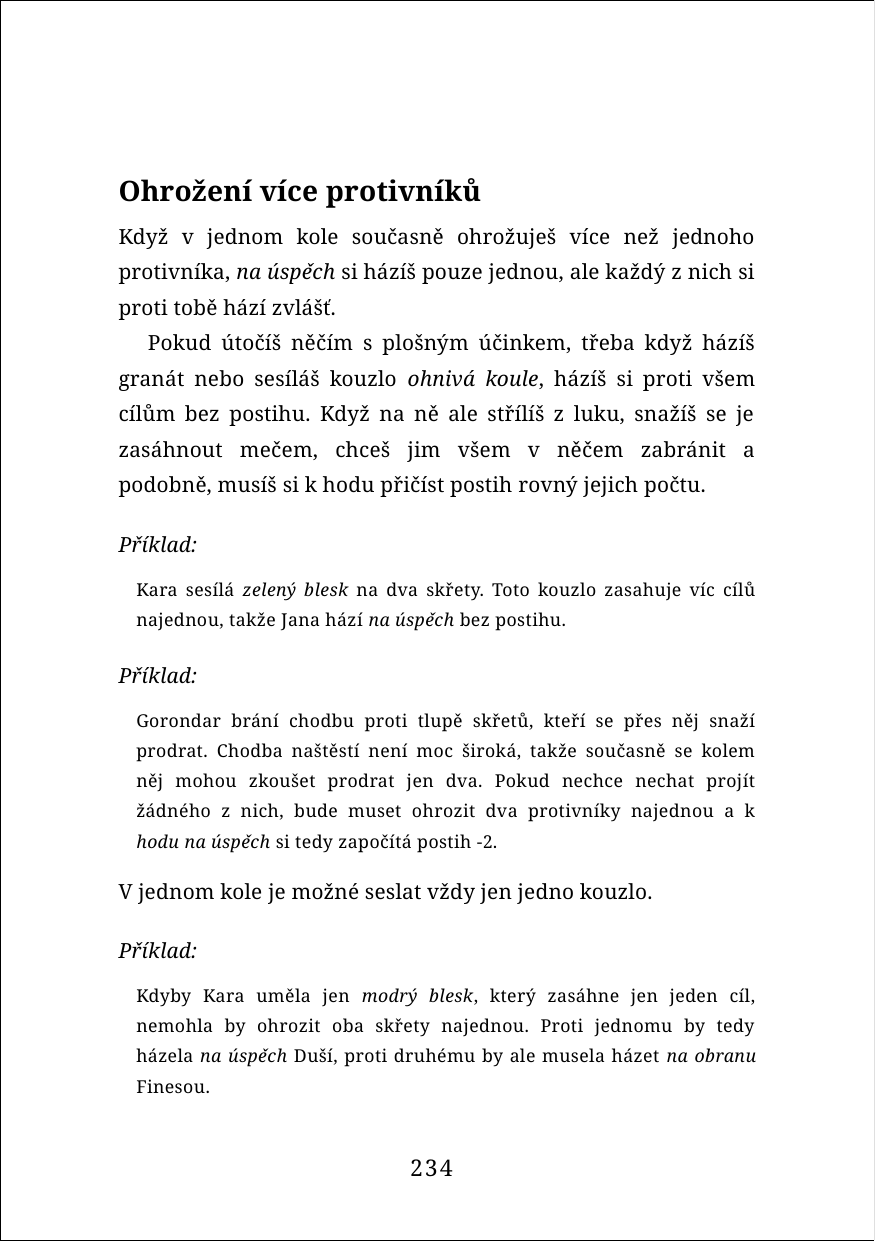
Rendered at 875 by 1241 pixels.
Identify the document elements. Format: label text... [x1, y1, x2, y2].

text Příklad: [118, 936, 756, 965]
text Kara sesílá zelený blesk na dva skřety. Toto kouzlo zasahuje víc cílů najednou, takže Jana hází na úspěch bez postihu. [136, 577, 756, 631]
text Gorondar brání chodbu proti tlupě skřetů, kteří se přes něj snaží prodrat. Chodba naštěstí není moc široká, takže současně se kolem něj mohou zkoušet prodrat jen dva. Pokud nechce nechat projít žádného z nich, bude muset ohrozit dva protivníky najednou a k hodu na úspěch si tedy započítá postih -2. [136, 708, 756, 853]
text Příklad: [118, 661, 756, 689]
text Příklad: [118, 530, 756, 558]
text V jednom kole je možné seslat vždy jen jedno kouzlo. [118, 877, 756, 906]
subtitle Ohrožení více protivníků [118, 172, 756, 210]
text Kdyby Kara uměla jen modrý blesk, který zasáhne jen jeden cíl, nemohla by ohrozit oba skřety najednou. Proti jednomu by tedy házela na úspěch Duší, proti druhému by ale musela házet na obranu Finesou. [136, 983, 756, 1098]
text Když v jednom kole současně ohrožuješ více než jednoho protivníka, na úspěch si házíš pouze jednou, ale každý z nich si proti tobě hází zvlášť. Pokud útočíš něčím s plošným účinkem, třeba když házíš granát nebo sesíláš kouzlo ohnivá koule, házíš si proti všem cílům bez postihu. Když na ně ale střílíš z luku, snažíš se je zasáhnout mečem, chceš jim všem v něčem zabránit a podobně, musíš si k hodu přičíst postih rovný jejich počtu. [118, 222, 756, 499]
